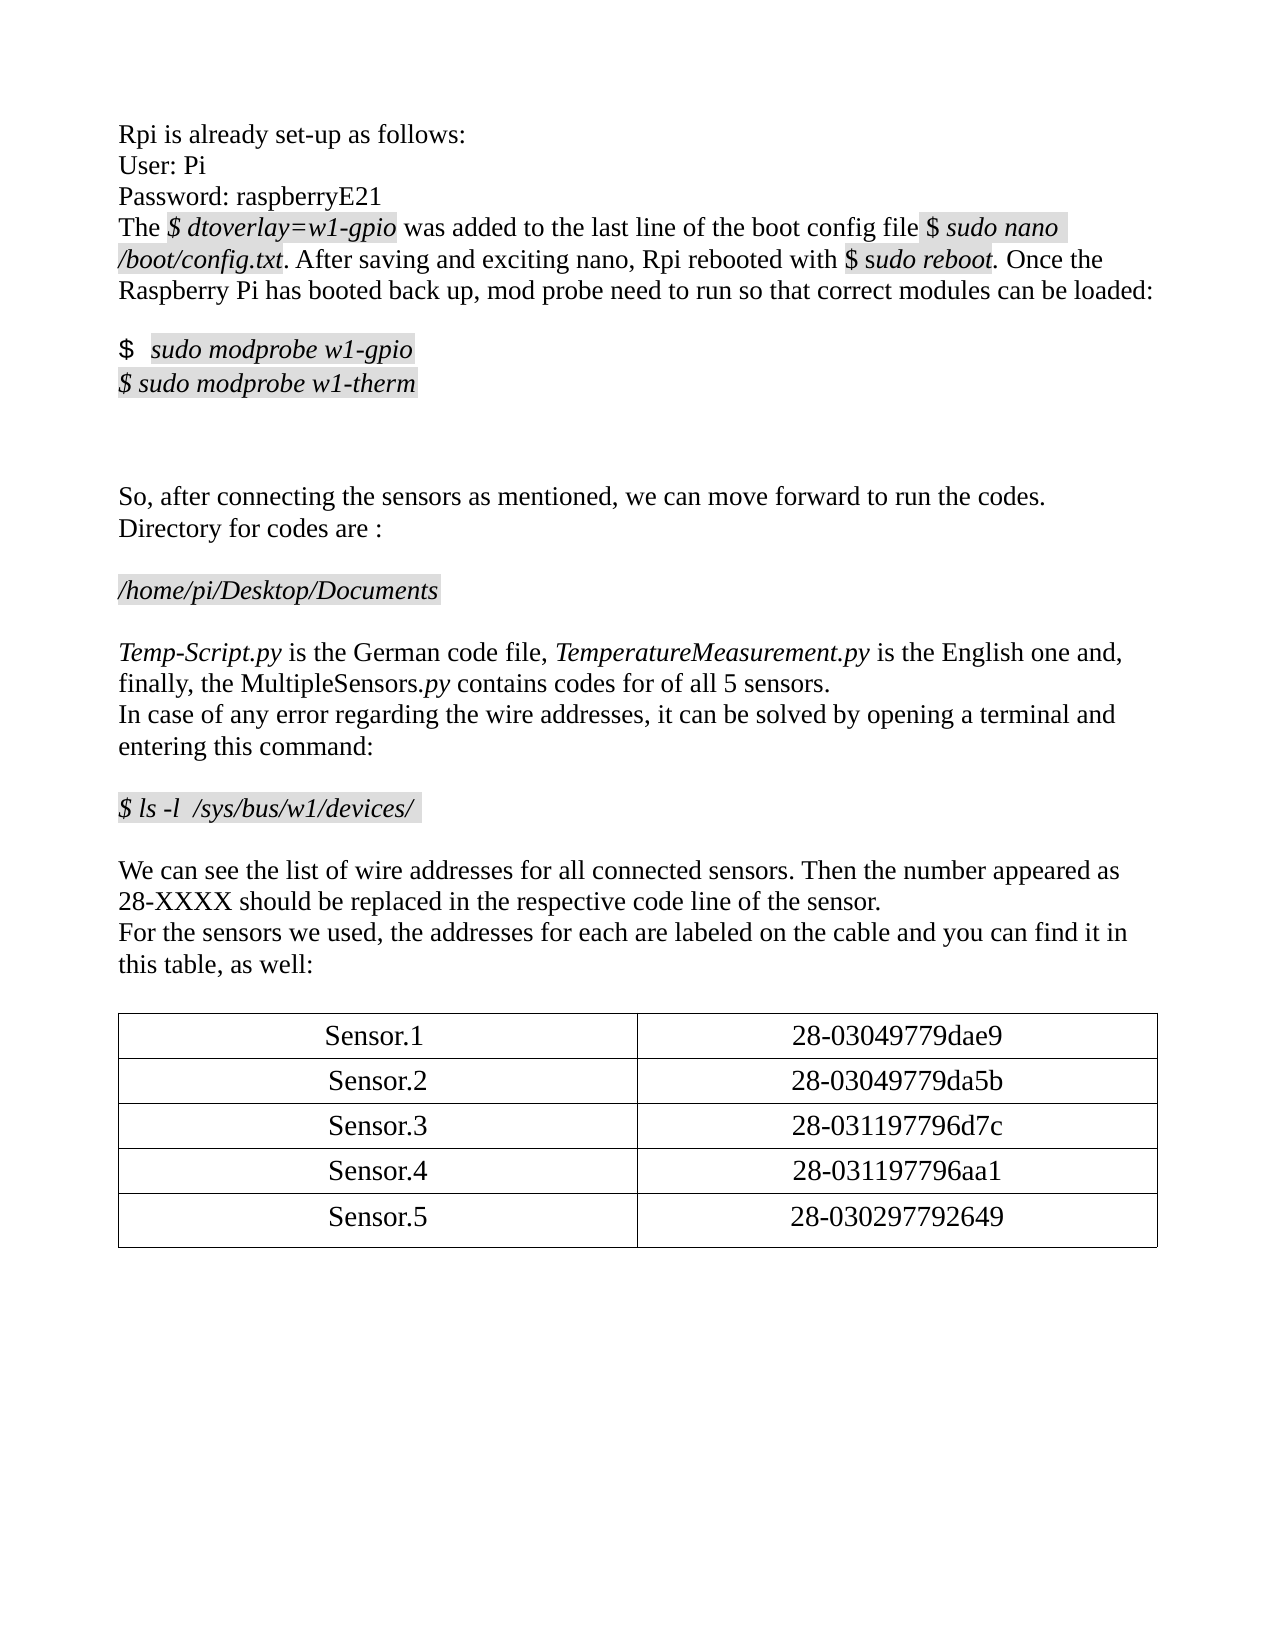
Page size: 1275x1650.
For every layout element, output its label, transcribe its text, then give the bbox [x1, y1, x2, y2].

text In case of any error regarding the wire addresses, it can be solved by opening a terminal and entering this command: [118, 698, 1157, 761]
table_cell Sensor.5 [119, 1194, 637, 1247]
text $ sudo modprobe w1-therm [118, 367, 1157, 398]
table_cell Sensor.4 [119, 1149, 637, 1193]
table_header Sensor.1 [119, 1014, 637, 1057]
text So, after connecting the sensors as mentioned, we can move forward to run the codes. Directory for codes are : [118, 481, 1157, 543]
text /home/pi/Desktop/Documents [118, 574, 1157, 605]
text The $ dtoverlay=w1-gpio was added to the last line of the boot config file $ sudo nano /boot/config.txt. After saving and exciting nano, Rpi rebooted with $ sudo reboot. Once the Raspberry Pi has booted back up, mod probe need to run so that correct modules can be loaded: [118, 212, 1157, 305]
table_header 28-03049779dae9 [638, 1014, 1157, 1057]
table_cell 28-03049779da5b [638, 1059, 1157, 1103]
text We can see the list of wire addresses for all connected sensors. Then the number appeared as 28-XXXX should be replaced in the respective code line of the sensor. [118, 854, 1157, 917]
text $ sudo modprobe w1-gpio [118, 333, 1157, 367]
table_cell 28-031197796d7c [638, 1104, 1157, 1148]
text Temp-Script.py is the German code file, TemperatureMeasurement.py is the English one and, finally, the MultipleSensors.py contains codes for of all 5 sensors. [118, 636, 1157, 698]
text User: Pi [118, 149, 1157, 180]
text Password: raspberryE21 [118, 180, 1157, 212]
table_cell 28-030297792649 [638, 1194, 1157, 1247]
text For the sensors we used, the addresses for each are labeled on the cable and you can find it in this table, as well: [118, 917, 1157, 979]
table_cell Sensor.2 [119, 1059, 637, 1103]
table_cell 28-031197796aa1 [638, 1149, 1157, 1193]
text $ ls -l /sys/bus/w1/devices/ [118, 792, 1157, 823]
text Rpi is already set-up as follows: [118, 118, 1157, 149]
table_cell Sensor.3 [119, 1104, 637, 1148]
